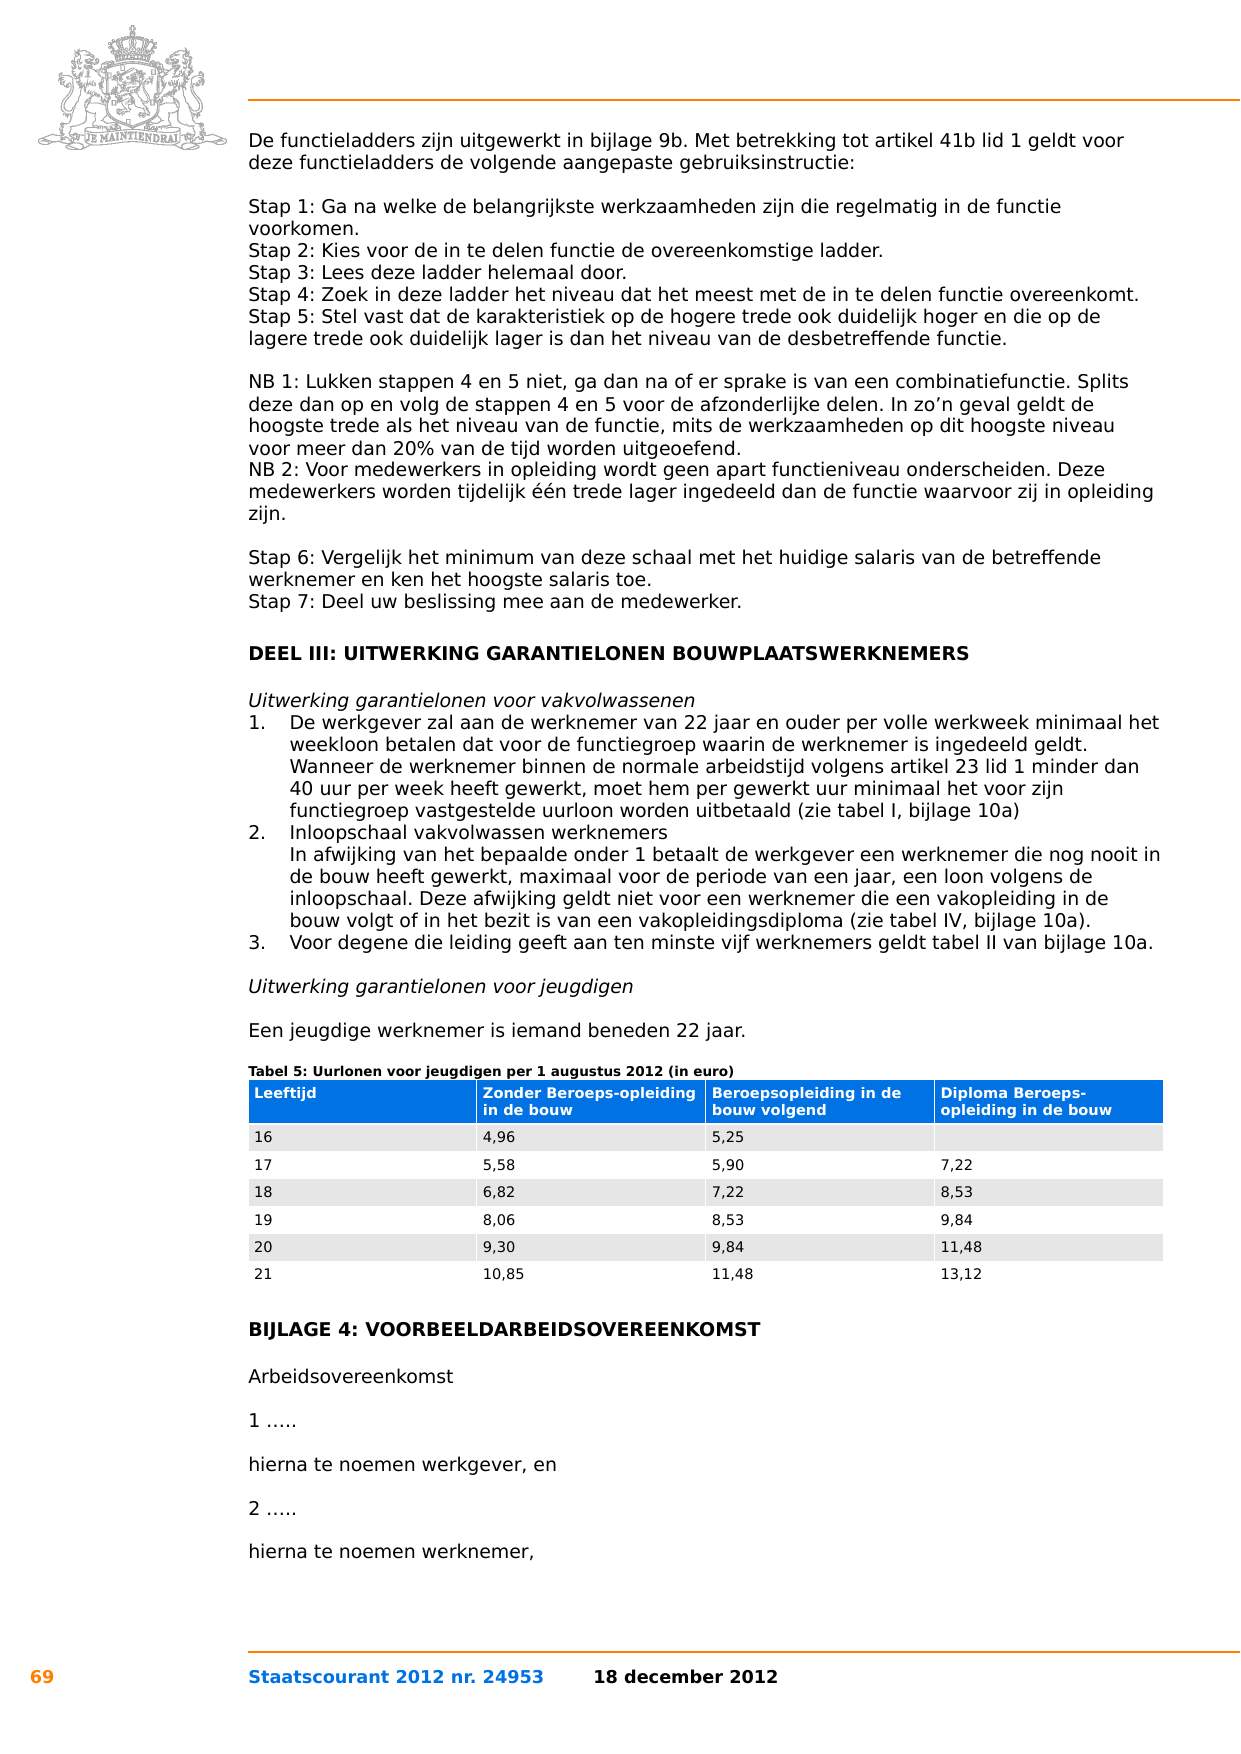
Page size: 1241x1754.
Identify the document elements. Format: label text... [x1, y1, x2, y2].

text NB 1: Lukken stappen 4 en 5 niet, ga dan na of er sprake is van een combinatiefunctie. Splits deze dan op en volg de stappen 4 en 5 voor de afzonderlijke delen. In zo’n geval geldt de hoogste trede als het niveau van de functie, mits de werkzaamheden op dit hoogste niveau voor meer dan 20% van de tijd worden uitgeoefend. [248, 371, 1163, 459]
table_cell 4,96 [477, 1125, 705, 1151]
text Stap 7: Deel uw beslissing mee aan de medewerker. [248, 591, 1163, 613]
text De functieladders zijn uitgewerkt in bijlage 9b. Met betrekking tot artikel 41b lid 1 geldt voor deze functieladders de volgende aangepaste gebruiksinstructie: [248, 130, 1163, 174]
subtitle Uitwerking garantielonen voor vakvolwassenen [248, 690, 1163, 712]
table_cell 8,06 [477, 1207, 705, 1233]
text Stap 6: Vergelijk het minimum van deze schaal met het huidige salaris van de betreffende werknemer en ken het hoogste salaris toe. [248, 547, 1163, 591]
table_cell 17 [249, 1152, 476, 1178]
table_cell 10,85 [477, 1262, 705, 1288]
table_cell 11,48 [935, 1234, 1163, 1261]
table_cell Beroepsopleiding in de bouw volgend [706, 1080, 934, 1123]
table_cell 20 [249, 1234, 476, 1261]
table_cell 5,90 [706, 1152, 934, 1178]
text 2 ….. [248, 1497, 1163, 1519]
picture [38, 25, 227, 150]
table_cell 5,58 [477, 1152, 705, 1178]
table_cell Leeftijd [249, 1080, 476, 1123]
text NB 2: Voor medewerkers in opleiding wordt geen apart functieniveau onderscheiden. Deze medewerkers worden tijdelijk één trede lager ingedeeld dan de functie waarvoor zij in opleiding zijn. [248, 459, 1163, 525]
text In afwijking van het bepaalde onder 1 betaalt de werkgever een werknemer die nog nooit in de bouw heeft gewerkt, maximaal voor de periode van een jaar, een loon volgens de inloopschaal. Deze afwijking geldt niet voor een werknemer die een vakopleiding in de bouw volgt of in het bezit is van een vakopleidingsdiploma (zie tabel IV, bijlage 10a). [289, 844, 1163, 932]
table_cell 19 [249, 1207, 476, 1233]
table_cell Diploma Beroeps-opleiding in de bouw [935, 1080, 1163, 1123]
subtitle Uitwerking garantielonen voor jeugdigen [248, 976, 1163, 998]
text Stap 4: Zoek in deze ladder het niveau dat het meest met de in te delen functie overeenkomt. [248, 284, 1163, 306]
subtitle BIJLAGE 4: VOORBEELDARBEIDSOVEREENKOMST [248, 1319, 1163, 1341]
table_cell [935, 1125, 1163, 1151]
text hierna te noemen werknemer, [248, 1541, 1163, 1563]
text 1. De werkgever zal aan de werknemer van 22 jaar en ouder per volle werkweek minimaal het weekloon betalen dat voor de functiegroep waarin de werknemer is ingedeeld geldt. Wanneer de werknemer binnen de normale arbeidstijd volgens artikel 23 lid 1 minder dan 40 uur per week heeft gewerkt, moet hem per gewerkt uur minimaal het voor zijn functiegroep vastgestelde uurloon worden uitbetaald (zie tabel I, bijlage 10a) [248, 712, 1163, 822]
text Arbeidsovereenkomst [248, 1366, 1163, 1388]
table_header Tabel 5: Uurlonen voor jeugdigen per 1 augustus 2012 (in euro) [248, 1064, 1163, 1079]
table_cell 9,84 [935, 1207, 1163, 1233]
text 3. Voor degene die leiding geeft aan ten minste vijf werknemers geldt tabel II van bijlage 10a. [248, 932, 1163, 954]
table_cell 18 [249, 1179, 476, 1206]
table_cell Zonder Beroeps-opleiding in de bouw [477, 1080, 705, 1123]
text Stap 2: Kies voor de in te delen functie de overeenkomstige ladder. [248, 240, 1163, 262]
table_cell 8,53 [706, 1207, 934, 1233]
table_cell 21 [249, 1262, 476, 1288]
text Stap 1: Ga na welke de belangrijkste werkzaamheden zijn die regelmatig in de functie voorkomen. [248, 196, 1163, 240]
table_cell 9,84 [706, 1234, 934, 1261]
text 2. Inloopschaal vakvolwassen werknemers [248, 822, 1163, 844]
table_cell 7,22 [935, 1152, 1163, 1178]
table_cell 7,22 [706, 1179, 934, 1206]
table_cell 9,30 [477, 1234, 705, 1261]
text Stap 5: Stel vast dat de karakteristiek op de hogere trede ook duidelijk hoger en die op de lagere trede ook duidelijk lager is dan het niveau van de desbetreffende functie. [248, 306, 1163, 349]
text hierna te noemen werkgever, en [248, 1454, 1163, 1476]
subtitle DEEL III: UITWERKING GARANTIELONEN BOUWPLAATSWERKNEMERS [248, 643, 1163, 665]
table_cell 8,53 [935, 1179, 1163, 1206]
table_cell 13,12 [935, 1262, 1163, 1288]
text 1 ….. [248, 1410, 1163, 1432]
text Stap 3: Lees deze ladder helemaal door. [248, 262, 1163, 284]
table_cell 6,82 [477, 1179, 705, 1206]
table_cell 11,48 [706, 1262, 934, 1288]
table_cell 16 [249, 1125, 476, 1151]
text Een jeugdige werknemer is iemand beneden 22 jaar. [248, 1019, 1163, 1042]
table_cell 5,25 [706, 1125, 934, 1151]
